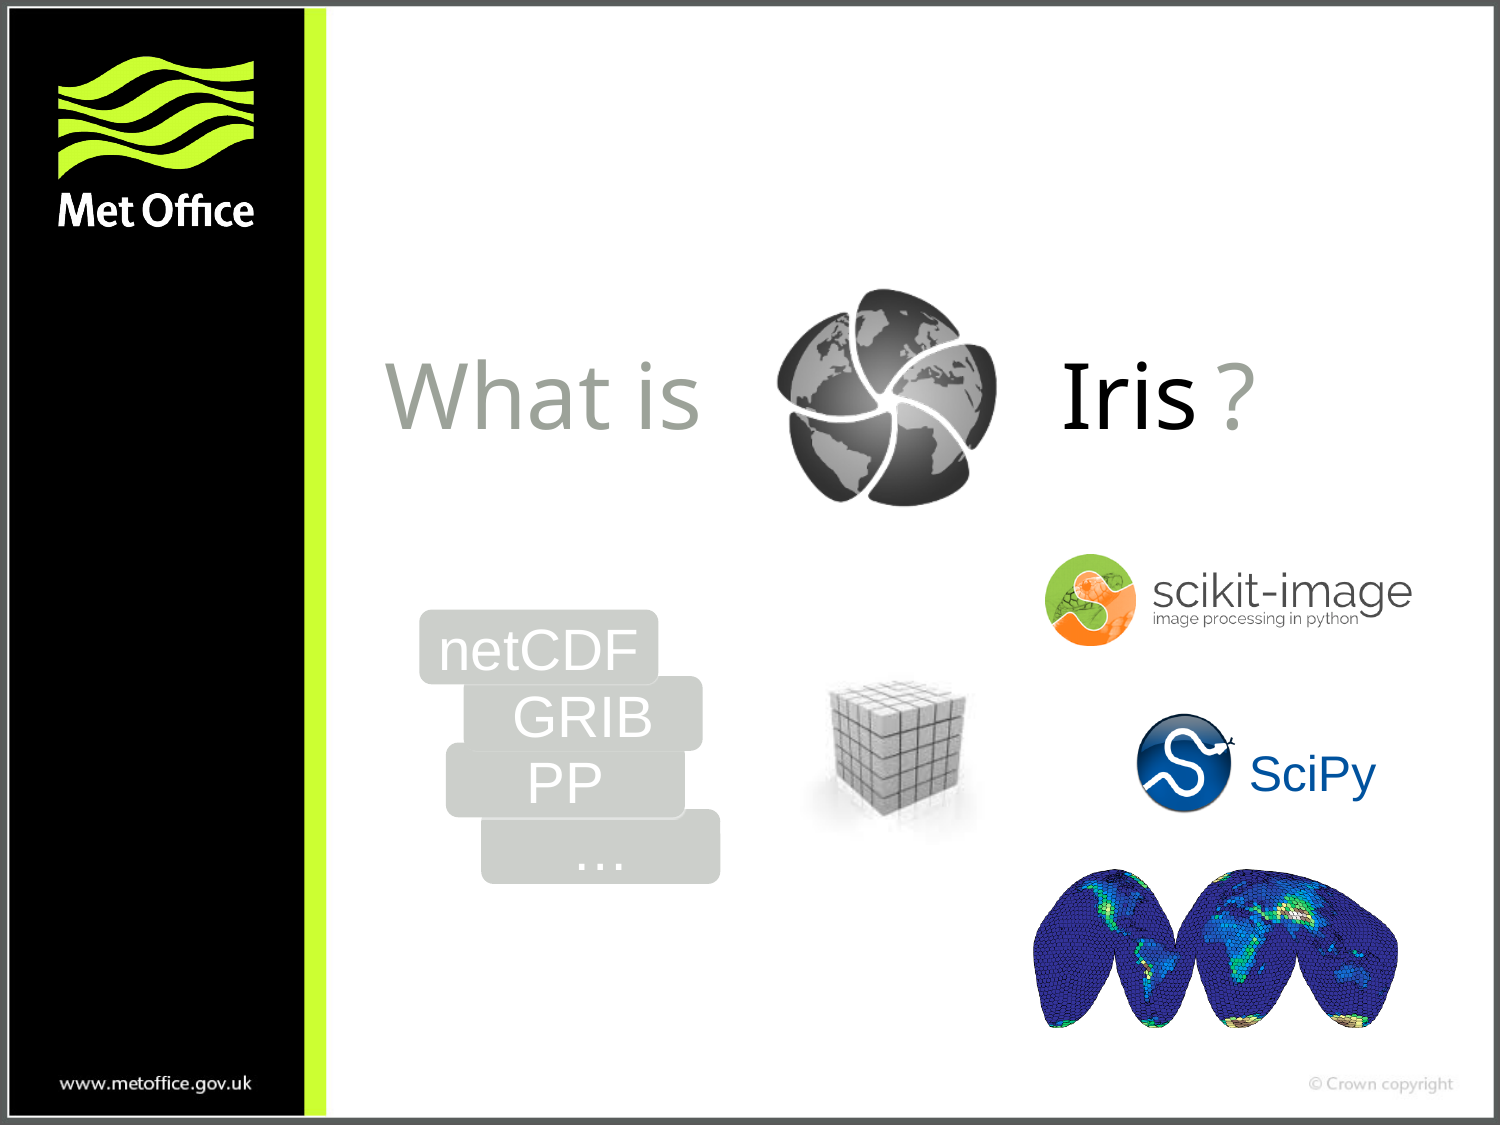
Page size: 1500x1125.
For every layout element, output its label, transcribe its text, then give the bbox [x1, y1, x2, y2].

text_box ? [1202, 347, 1272, 457]
text_box What is [369, 347, 718, 457]
text_box GRIB [463, 676, 703, 751]
text_box PP [445, 742, 685, 818]
picture [2, 2, 1498, 1123]
text_box SciPy [1233, 733, 1392, 810]
text_box … [481, 809, 721, 884]
text_box netCDF [419, 609, 659, 685]
text_box Iris [1047, 347, 1202, 457]
